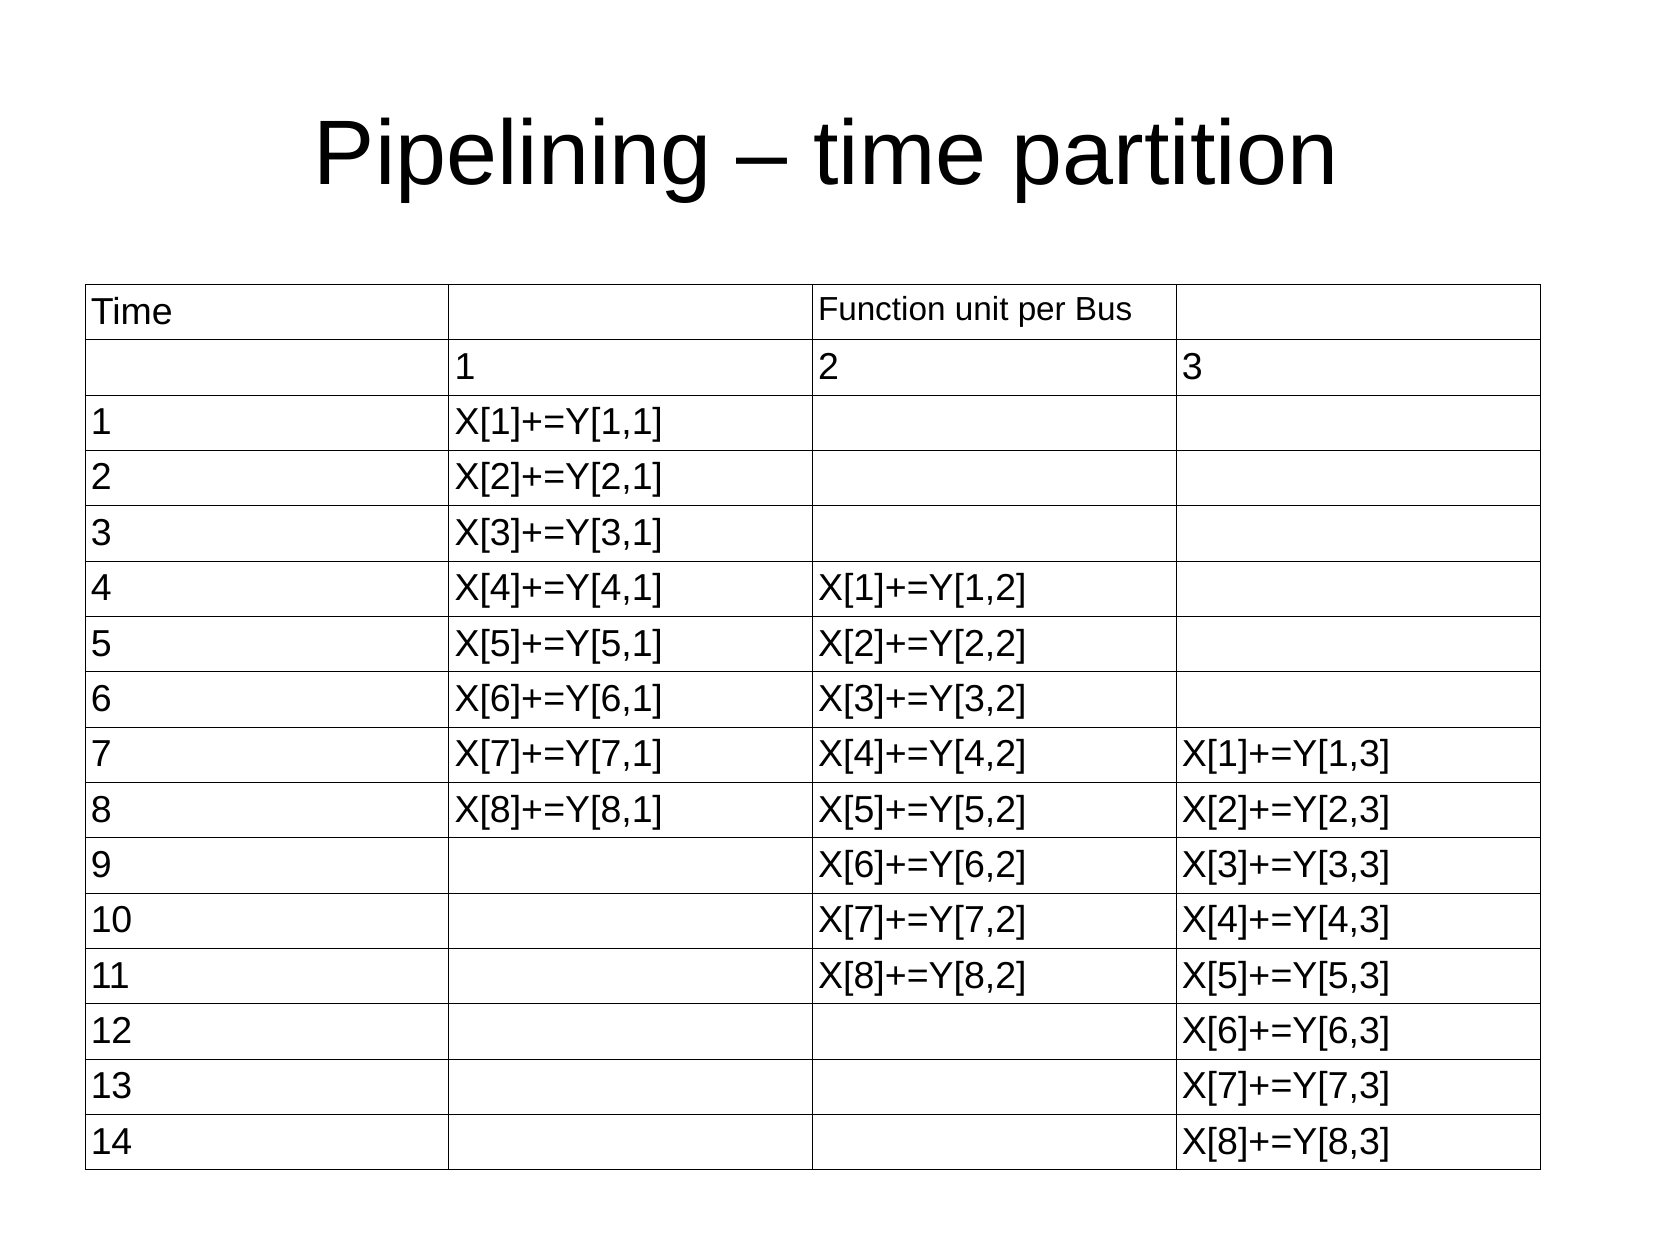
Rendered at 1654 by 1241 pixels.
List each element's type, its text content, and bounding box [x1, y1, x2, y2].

table_cell X[8]+=Y[8,1] [449, 783, 812, 837]
table_cell X[6]+=Y[6,1] [449, 672, 812, 727]
table_cell [1177, 451, 1540, 505]
table_cell 11 [86, 949, 448, 1003]
table_cell [813, 1004, 1176, 1059]
table_cell X[7]+=Y[7,2] [813, 894, 1176, 948]
table_cell [1177, 562, 1540, 616]
table_cell X[2]+=Y[2,3] [1177, 783, 1540, 837]
table_cell [449, 949, 812, 1003]
table_cell X[4]+=Y[4,2] [813, 728, 1176, 782]
table_cell X[8]+=Y[8,3] [1177, 1115, 1540, 1169]
table_header Function unit per Bus [813, 285, 1176, 339]
table_cell [449, 894, 812, 948]
table_cell 2 [813, 340, 1176, 395]
table_cell 6 [86, 672, 448, 727]
table_cell 14 [86, 1115, 448, 1169]
table_cell X[5]+=Y[5,1] [449, 617, 812, 671]
table_cell [813, 1115, 1176, 1169]
table_cell X[7]+=Y[7,1] [449, 728, 812, 782]
table_cell [449, 1115, 812, 1169]
table_cell [813, 1060, 1176, 1114]
table_cell 8 [86, 783, 448, 837]
table_cell 1 [449, 340, 812, 395]
table_cell X[6]+=Y[6,2] [813, 838, 1176, 893]
table_header [449, 285, 812, 339]
table_cell 10 [86, 894, 448, 948]
table_cell 12 [86, 1004, 448, 1059]
table_cell X[1]+=Y[1,2] [813, 562, 1176, 616]
table_cell X[8]+=Y[8,2] [813, 949, 1176, 1003]
table_cell [1177, 672, 1540, 727]
table_cell [813, 451, 1176, 505]
table_cell 3 [86, 506, 448, 561]
table_cell X[1]+=Y[1,1] [449, 396, 812, 450]
table_cell [1177, 506, 1540, 561]
table_cell 1 [86, 396, 448, 450]
table_cell [813, 396, 1176, 450]
table_cell X[3]+=Y[3,1] [449, 506, 812, 561]
table_cell X[5]+=Y[5,3] [1177, 949, 1540, 1003]
table_cell 7 [86, 728, 448, 782]
table_cell [449, 1060, 812, 1114]
table_cell [86, 340, 448, 395]
table_cell 3 [1177, 340, 1540, 395]
table_cell 4 [86, 562, 448, 616]
table_cell X[1]+=Y[1,3] [1177, 728, 1540, 782]
table_cell X[2]+=Y[2,1] [449, 451, 812, 505]
table_cell X[4]+=Y[4,3] [1177, 894, 1540, 948]
table_header Time [86, 285, 448, 339]
table_header [1177, 285, 1540, 339]
table_cell [1177, 396, 1540, 450]
title Pipelining – time partition [82, 49, 1571, 257]
table_cell X[3]+=Y[3,2] [813, 672, 1176, 727]
table_cell X[3]+=Y[3,3] [1177, 838, 1540, 893]
table_cell X[5]+=Y[5,2] [813, 783, 1176, 837]
table_cell X[2]+=Y[2,2] [813, 617, 1176, 671]
table_cell 13 [86, 1060, 448, 1114]
table_cell [813, 506, 1176, 561]
table_cell [449, 1004, 812, 1059]
table_cell 5 [86, 617, 448, 671]
table_cell [449, 838, 812, 893]
table_cell [1177, 617, 1540, 671]
table_cell X[7]+=Y[7,3] [1177, 1060, 1540, 1114]
table_cell X[6]+=Y[6,3] [1177, 1004, 1540, 1059]
table_cell 2 [86, 451, 448, 505]
table_cell 9 [86, 838, 448, 893]
table_cell X[4]+=Y[4,1] [449, 562, 812, 616]
